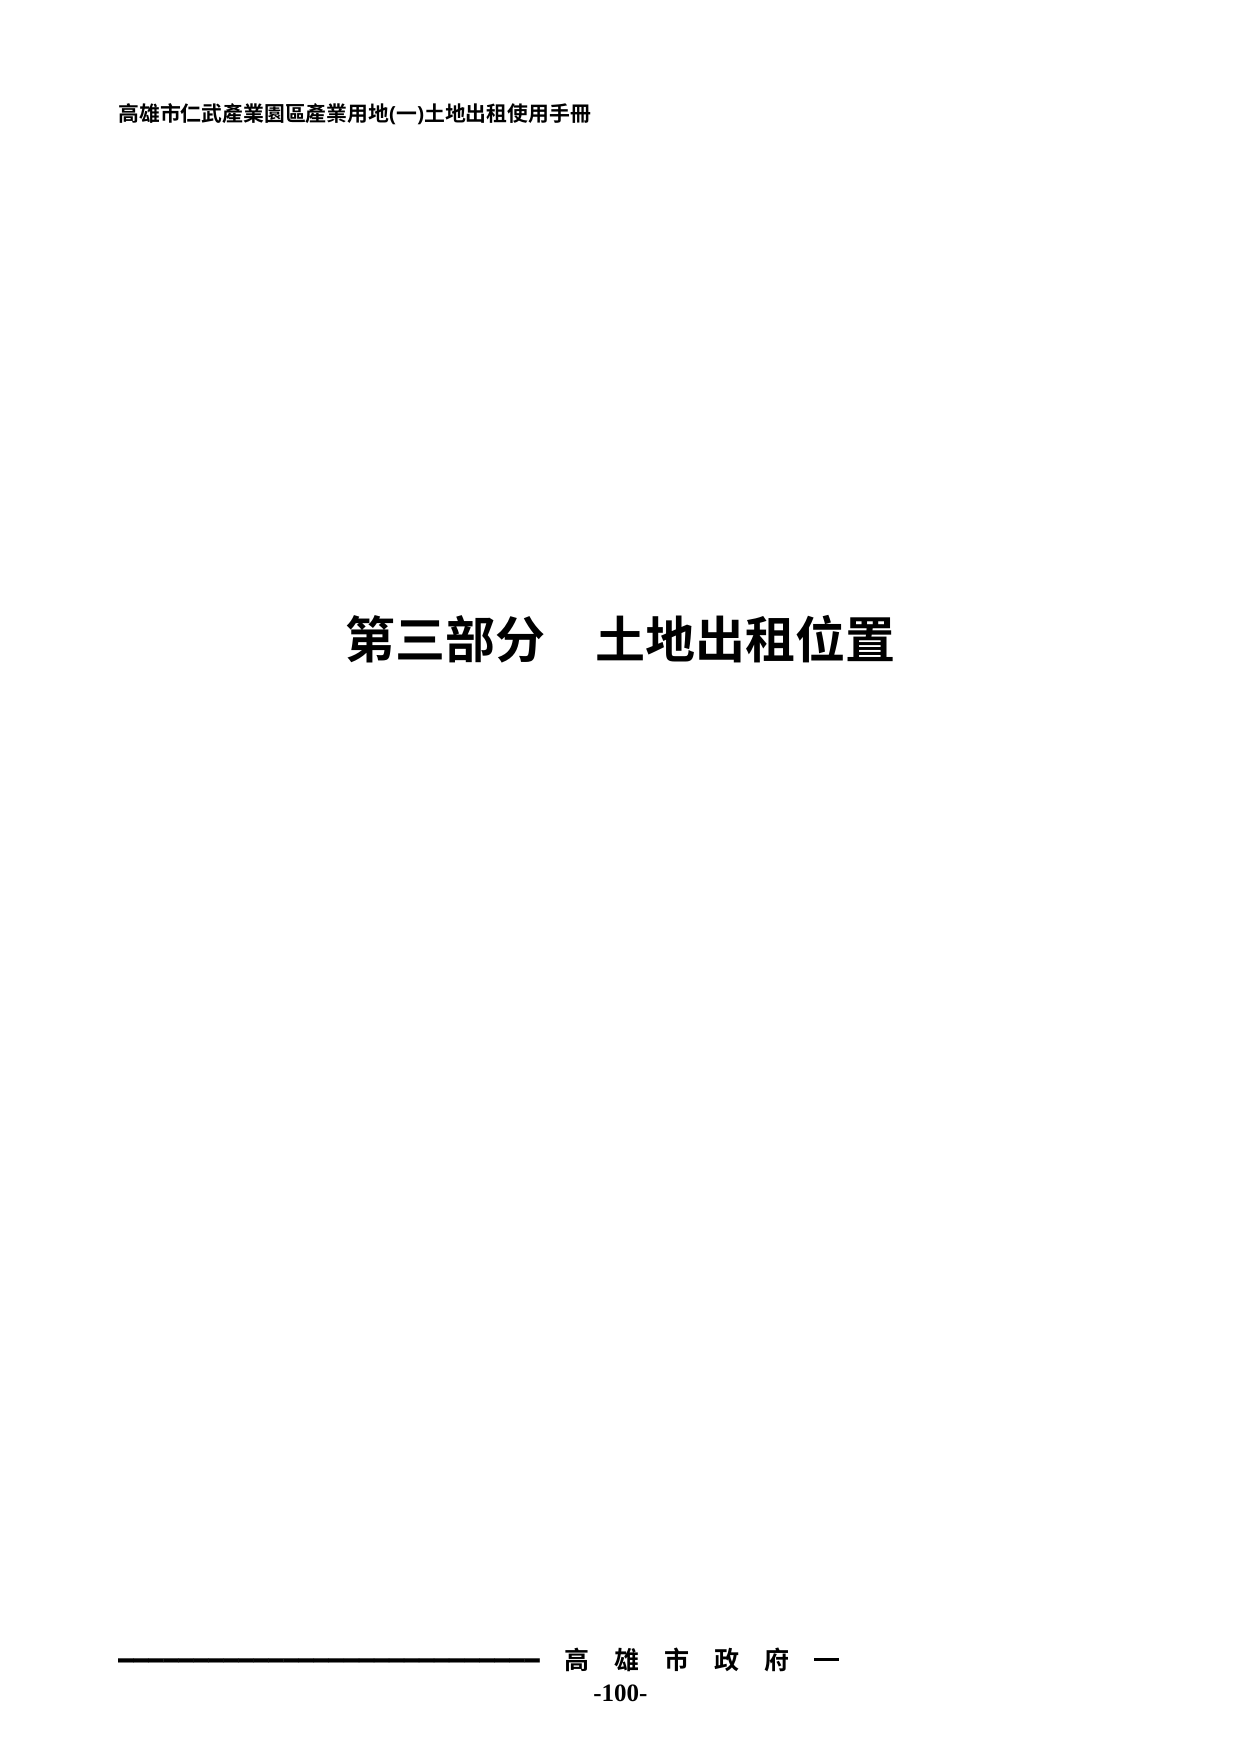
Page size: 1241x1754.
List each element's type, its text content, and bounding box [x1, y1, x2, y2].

subtitle 第三部分 土地出租位置 [118, 600, 1122, 673]
